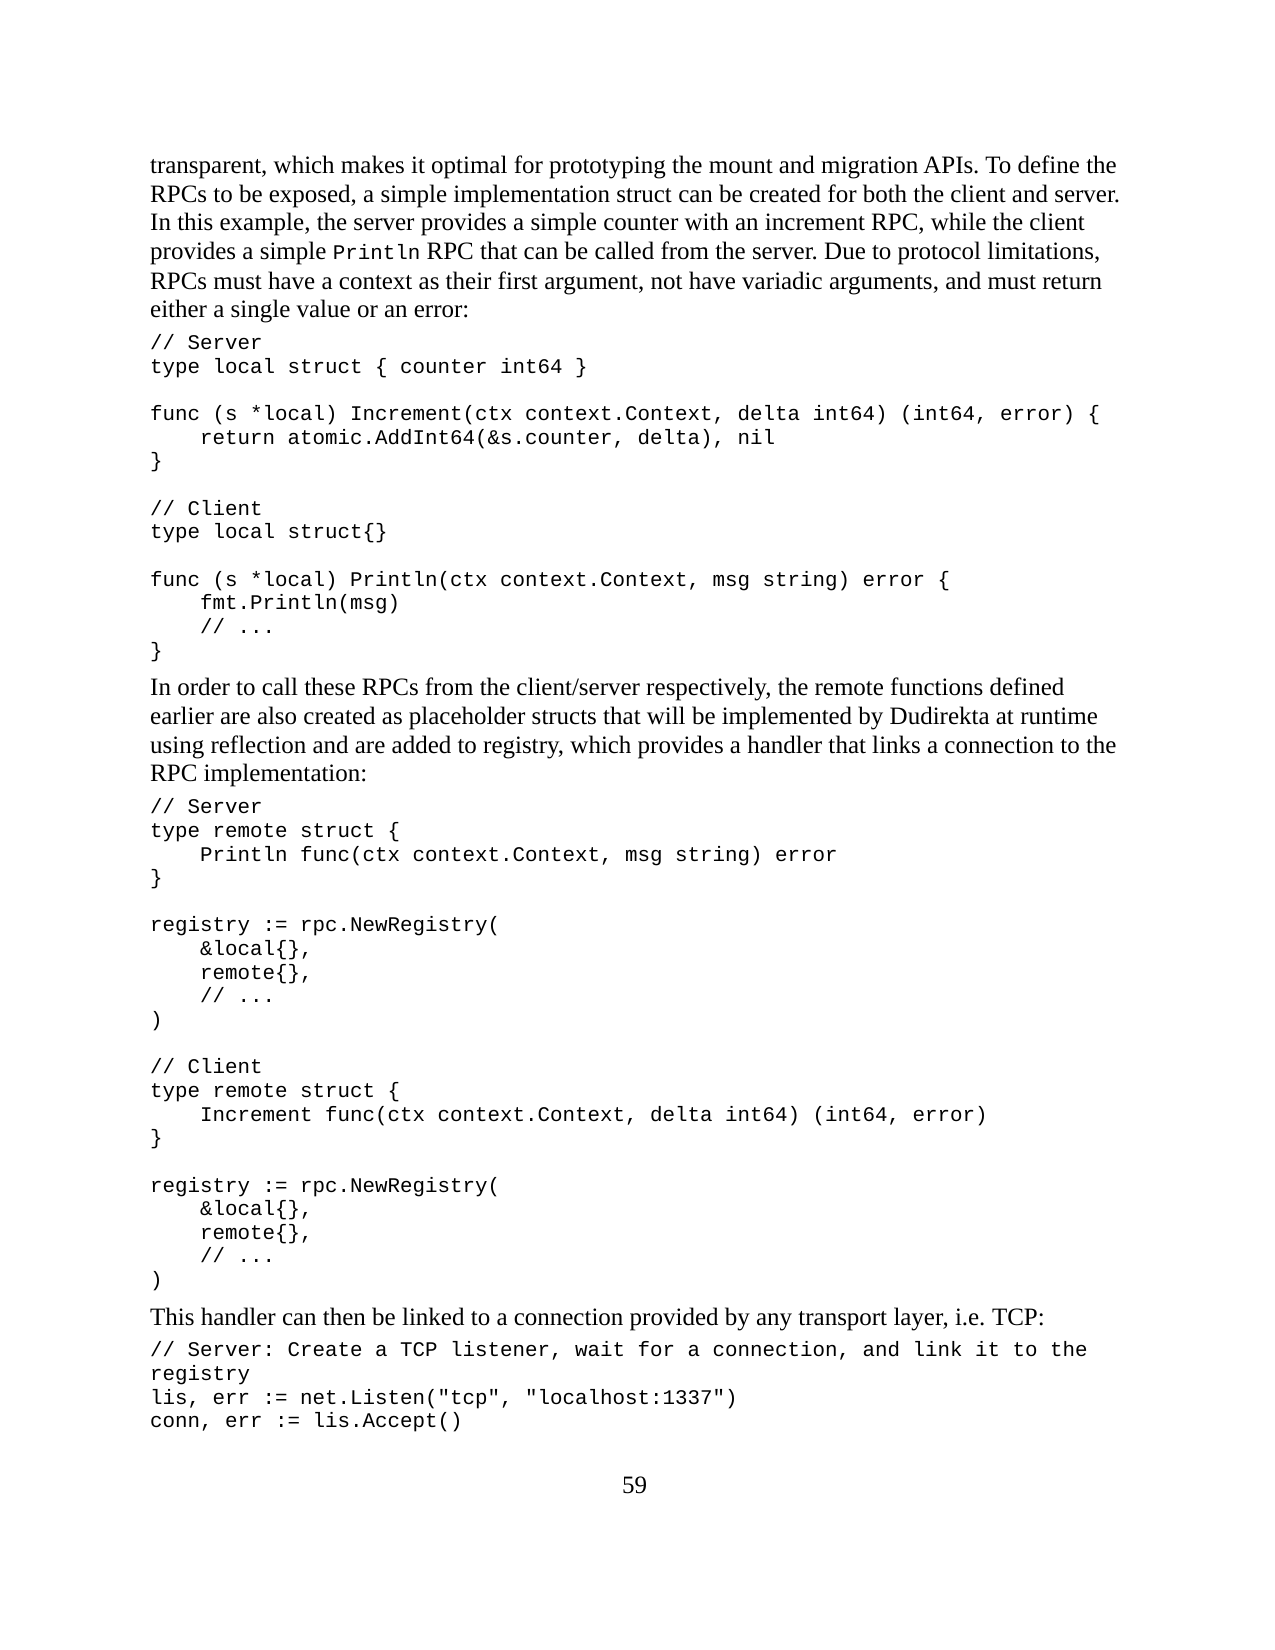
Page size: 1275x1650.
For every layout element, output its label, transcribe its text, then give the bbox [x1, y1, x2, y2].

text This handler can then be linked to a connection provided by any transport layer, i.e. TCP: [150, 1302, 1125, 1331]
text type local struct{} [150, 521, 1125, 545]
text } [150, 640, 1125, 663]
text ) [150, 1269, 1125, 1293]
text type remote struct { [150, 1080, 1125, 1104]
text } [150, 1127, 1125, 1151]
text return atomic.AddInt64(&s.counter, delta), nil [150, 427, 1125, 451]
text fmt.Println(msg) [150, 592, 1125, 616]
text Println func(ctx context.Context, msg string) error [150, 843, 1125, 867]
text &local{}, [150, 938, 1125, 962]
text // Client [150, 498, 1125, 521]
text } [150, 451, 1125, 474]
text transparent, which makes it optimal for prototyping the mount and migration APIs. To define the RPCs to be exposed, a simple implementation struct can be created for both the client and server. In this example, the server provides a simple counter with an increment RPC, while the client provides a simple Println RPC that can be called from the server. Due to protocol limitations, RPCs must have a context as their first argument, not have variadic arguments, and must return either a single value or an error: [150, 150, 1125, 323]
text // Server [150, 332, 1125, 356]
text &local{}, [150, 1198, 1125, 1222]
text // Client [150, 1056, 1125, 1080]
text // ... [150, 616, 1125, 640]
text In order to call these RPCs from the client/server respectively, the remote functions defined earlier are also created as placeholder structs that will be implemented by Dudirekta at runtime using reflection and are added to registry, which provides a handler that links a connection to the RPC implementation: [150, 672, 1125, 787]
text // Server: Create a TCP listener, wait for a connection, and link it to the registry [150, 1339, 1125, 1387]
text registry := rpc.NewRegistry( [150, 914, 1125, 938]
text // Server [150, 796, 1125, 820]
text // ... [150, 985, 1125, 1009]
text func (s *local) Increment(ctx context.Context, delta int64) (int64, error) { [150, 403, 1125, 427]
text func (s *local) Println(ctx context.Context, msg string) error { [150, 569, 1125, 592]
text type remote struct { [150, 820, 1125, 843]
text } [150, 867, 1125, 891]
text Increment func(ctx context.Context, delta int64) (int64, error) [150, 1104, 1125, 1127]
text remote{}, [150, 1222, 1125, 1246]
text remote{}, [150, 962, 1125, 985]
text ) [150, 1009, 1125, 1033]
text conn, err := lis.Accept() [150, 1410, 1125, 1434]
text lis, err := net.Listen("tcp", "localhost:1337") [150, 1387, 1125, 1410]
text type local struct { counter int64 } [150, 356, 1125, 379]
text registry := rpc.NewRegistry( [150, 1174, 1125, 1198]
text // ... [150, 1246, 1125, 1269]
